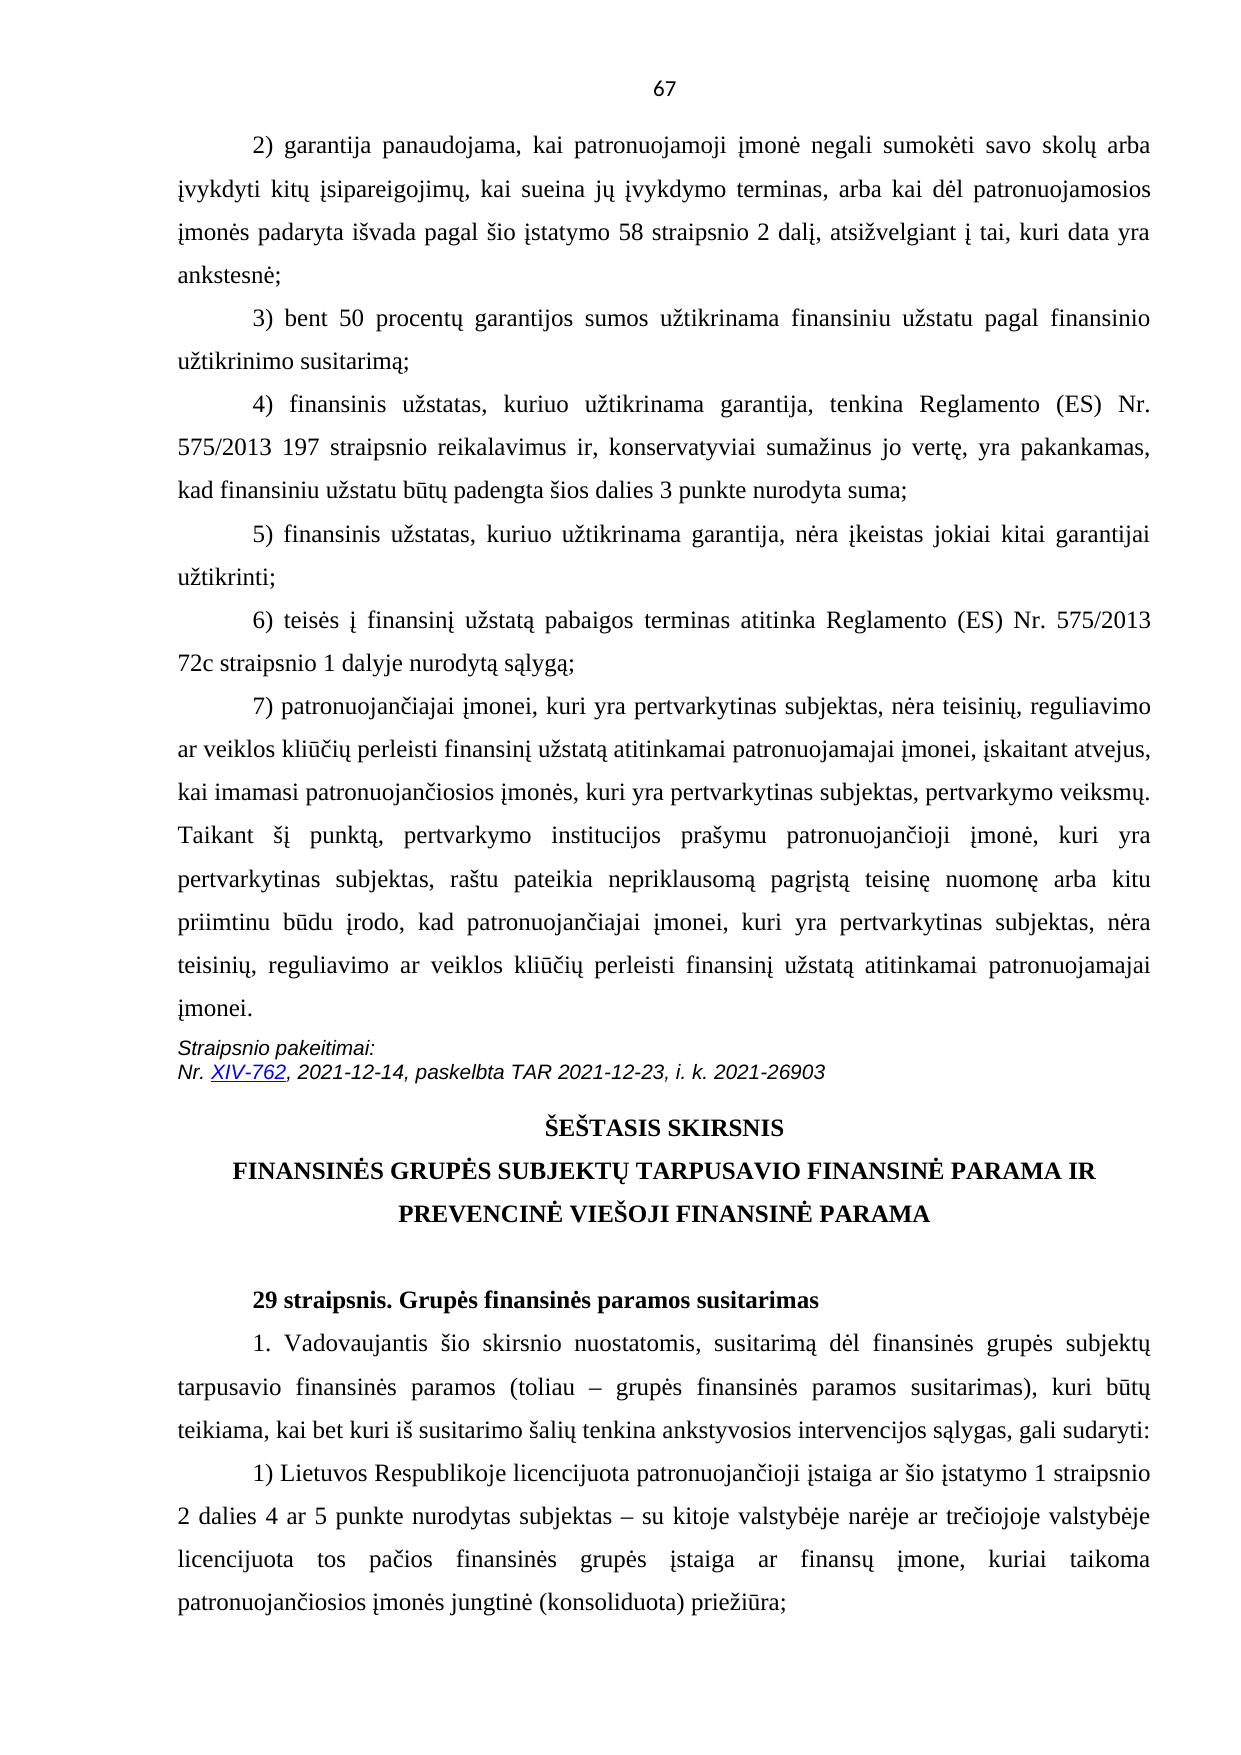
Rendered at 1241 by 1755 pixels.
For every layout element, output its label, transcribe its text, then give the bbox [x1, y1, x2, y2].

text Straipsnio pakeitimai: [177, 1036, 1152, 1060]
text Nr. XIV-762, 2021-12-14, paskelbta TAR 2021-12-23, i. k. 2021-26903 [177, 1060, 1152, 1084]
text FINANSINĖS GRUPĖS SUBJEKTŲ TARPUSAVIO FINANSINĖ PARAMA IR [177, 1156, 1152, 1185]
text 6) teisės į finansinį užstatą pabaigos terminas atitinka Reglamento (ES) Nr. 575/2013 72c straipsnio 1 dalyje nurodytą sąlygą; [177, 605, 1152, 677]
text 5) finansinis užstatas, kuriuo užtikrinama garantija, nėra įkeistas jokiai kitai garantijai užtikrinti; [177, 519, 1152, 591]
text 3) bent 50 procentų garantijos sumos užtikrinama finansiniu užstatu pagal finansinio užtikrinimo susitarimą; [177, 303, 1152, 375]
text 7) patronuojančiajai įmonei, kuri yra pertvarkytinas subjektas, nėra teisinių, reguliavimo ar veiklos kliūčių perleisti finansinį užstatą atitinkamai patronuojamajai įmonei, įskaitant atvejus, kai imamasi patronuojančiosios įmonės, kuri yra pertvarkytinas subjektas, pertvarkymo veiksmų. Taikant šį punktą, pertvarkymo institucijos prašymu patronuojančioji įmonė, kuri yra pertvarkytinas subjektas, raštu pateikia nepriklausomą pagrįstą teisinę nuomonę arba kitu priimtinu būdu įrodo, kad patronuojančiajai įmonei, kuri yra pertvarkytinas subjektas, nėra teisinių, reguliavimo ar veiklos kliūčių perleisti finansinį užstatą atitinkamai patronuojamajai įmonei. [177, 691, 1152, 1022]
text 1. Vadovaujantis šio skirsnio nuostatomis, susitarimą dėl finansinės grupės subjektų tarpusavio finansinės paramos (toliau – grupės finansinės paramos susitarimas), kuri būtų teikiama, kai bet kuri iš susitarimo šalių tenkina ankstyvosios intervencijos sąlygas, gali sudaryti: [177, 1328, 1152, 1443]
text 29 straipsnis. Grupės finansinės paramos susitarimas [177, 1285, 1152, 1314]
text PREVENCINĖ VIEŠOJI FINANSINĖ PARAMA [177, 1199, 1152, 1228]
text ŠEŠTASIS SKIRSNIS [177, 1113, 1152, 1142]
text 2) garantija panaudojama, kai patronuojamoji įmonė negali sumokėti savo skolų arba įvykdyti kitų įsipareigojimų, kai sueina jų įvykdymo terminas, arba kai dėl patronuojamosios įmonės padaryta išvada pagal šio įstatymo 58 straipsnio 2 dalį, atsižvelgiant į tai, kuri data yra ankstesnė; [177, 131, 1152, 289]
text 4) finansinis užstatas, kuriuo užtikrinama garantija, tenkina Reglamento (ES) Nr. 575/2013 197 straipsnio reikalavimus ir, konservatyviai sumažinus jo vertę, yra pakankamas, kad finansiniu užstatu būtų padengta šios dalies 3 punkte nurodyta suma; [177, 389, 1152, 504]
text 1) Lietuvos Respublikoje licencijuota patronuojančioji įstaiga ar šio įstatymo 1 straipsnio 2 dalies 4 ar 5 punkte nurodytas subjektas – su kitoje valstybėje narėje ar trečiojoje valstybėje licencijuota tos pačios finansinės grupės įstaiga ar finansų įmone, kuriai taikoma patronuojančiosios įmonės jungtinė (konsoliduota) priežiūra; [177, 1458, 1152, 1616]
